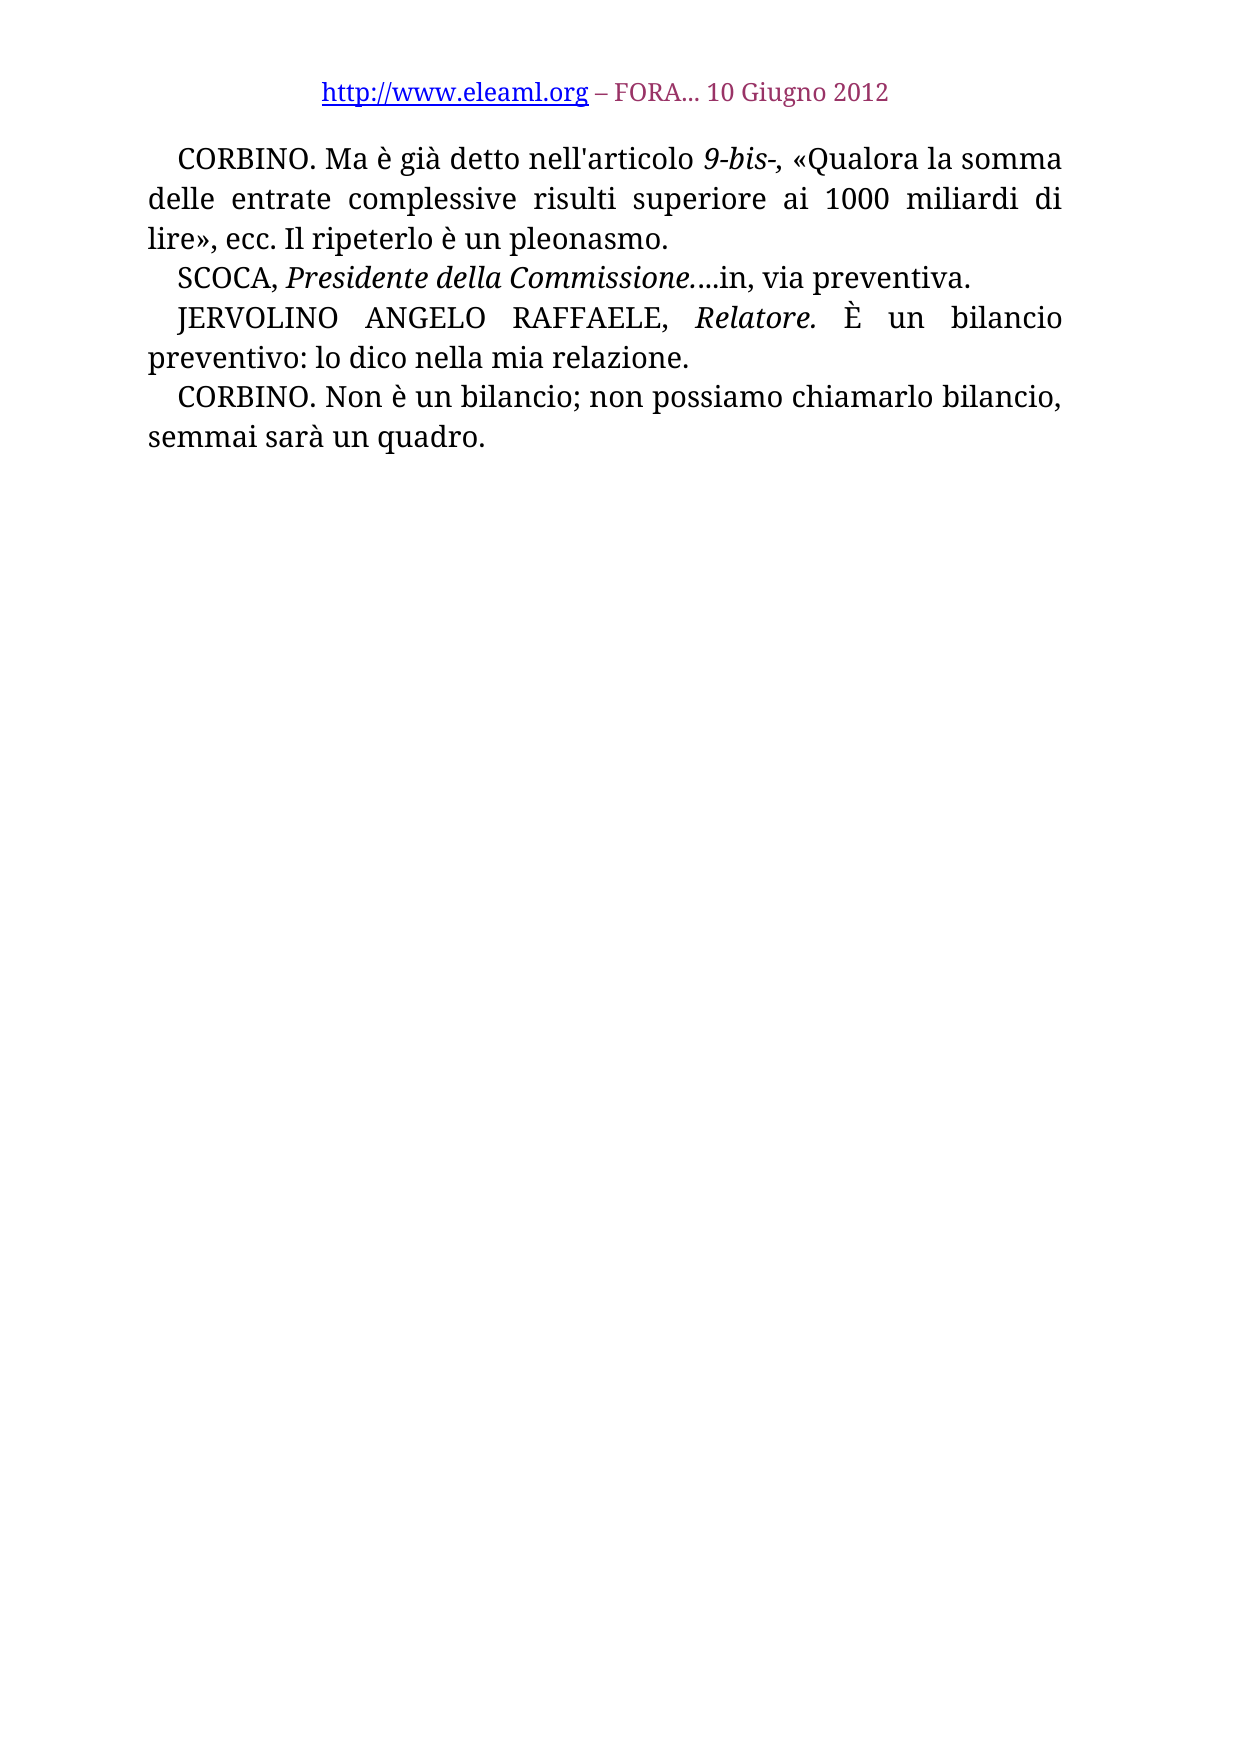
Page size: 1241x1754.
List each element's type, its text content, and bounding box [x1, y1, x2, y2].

text CORBINO. Non è un bilancio; non possiamo chiamarlo bilancio, semmai sarà un quadro. [148, 377, 1063, 456]
text SCOCA, Presidente della Commissione....in, via preventiva. [148, 258, 1063, 297]
text JERVOLINO ANGELO RAFFAELE, Relatore. È un bilancio preventivo: lo dico nella mia relazione. [148, 297, 1063, 377]
text CORBINO. Ma è già detto nell'articolo 9-bis-, «Qualora la somma delle entrate complessive risulti superiore ai 1000 miliardi di lire», ecc. Il ripeterlo è un pleonasmo. [148, 138, 1063, 258]
